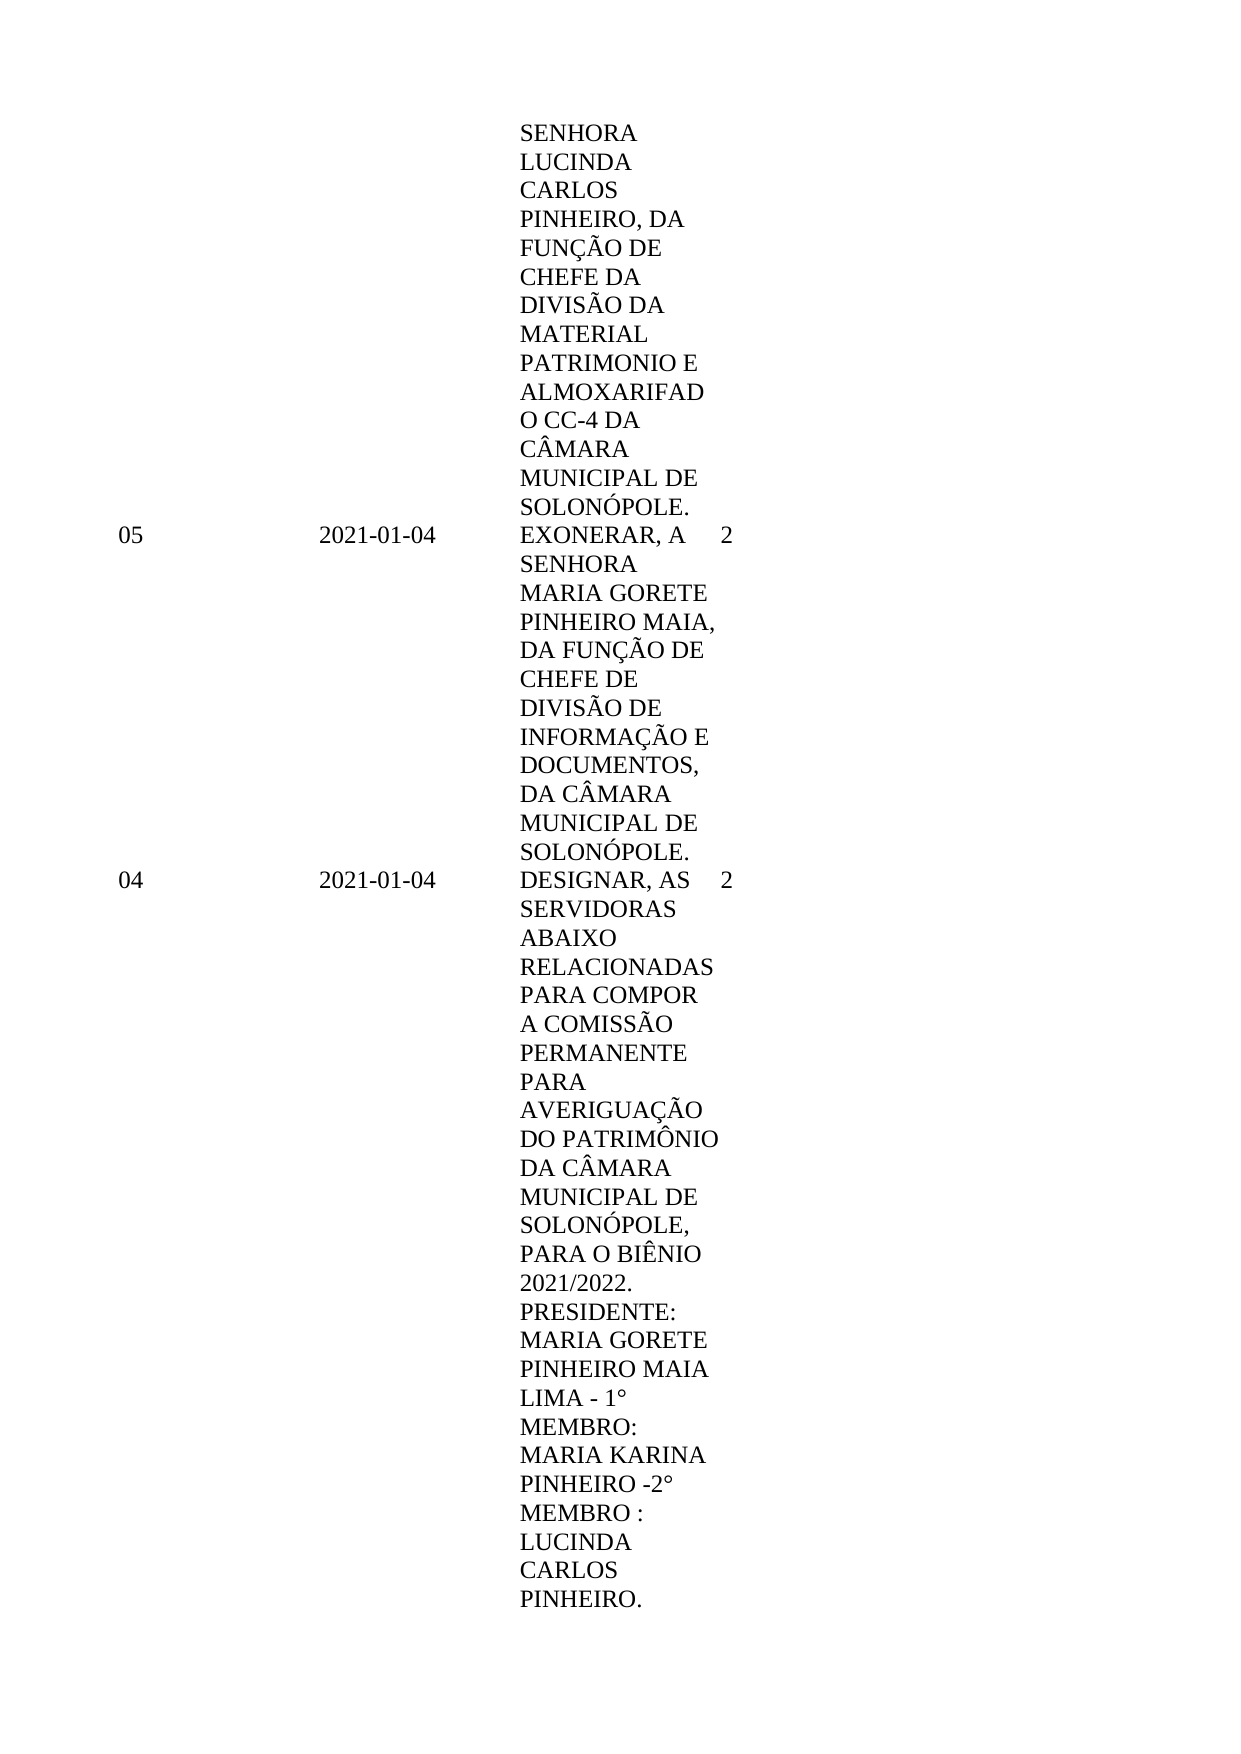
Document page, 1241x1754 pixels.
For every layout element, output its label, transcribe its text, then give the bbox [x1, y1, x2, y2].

table_cell 2 [720, 866, 921, 1613]
table_cell EXONERAR, A SENHORA MARIA GORETE PINHEIRO MAIA, DA FUNÇÃO DE CHEFE DE DIVISÃO DE INFORMAÇÃO E DOCUMENTOS, DA CÂMARA MUNICIPAL DE SOLONÓPOLE. [520, 521, 720, 866]
table_cell SENHORA LUCINDA CARLOS PINHEIRO, DA FUNÇÃO DE CHEFE DA DIVISÃO DA MATERIAL PATRIMONIO E ALMOXARIFADO CC-4 DA CÂMARA MUNICIPAL DE SOLONÓPOLE. [520, 118, 720, 521]
table_cell 2021-01-04 [319, 866, 519, 1613]
table_cell [319, 118, 519, 521]
table_cell [921, 118, 1122, 521]
table_cell [921, 521, 1122, 866]
table_cell [720, 118, 921, 521]
table_cell 2 [720, 521, 921, 866]
table_cell [118, 118, 319, 521]
table_cell DESIGNAR, AS SERVIDORAS ABAIXO RELACIONADAS PARA COMPOR A COMISSÃO PERMANENTE PARA AVERIGUAÇÃO DO PATRIMÔNIO DA CÂMARA MUNICIPAL DE SOLONÓPOLE, PARA O BIÊNIO 2021/2022. PRESIDENTE: MARIA GORETE PINHEIRO MAIA LIMA - 1° MEMBRO: MARIA KARINA PINHEIRO -2° MEMBRO : LUCINDA CARLOS PINHEIRO. [520, 866, 720, 1613]
table_cell 04 [118, 866, 319, 1613]
table_cell [921, 866, 1122, 1613]
table_cell 05 [118, 521, 319, 866]
table_cell 2021-01-04 [319, 521, 519, 866]
